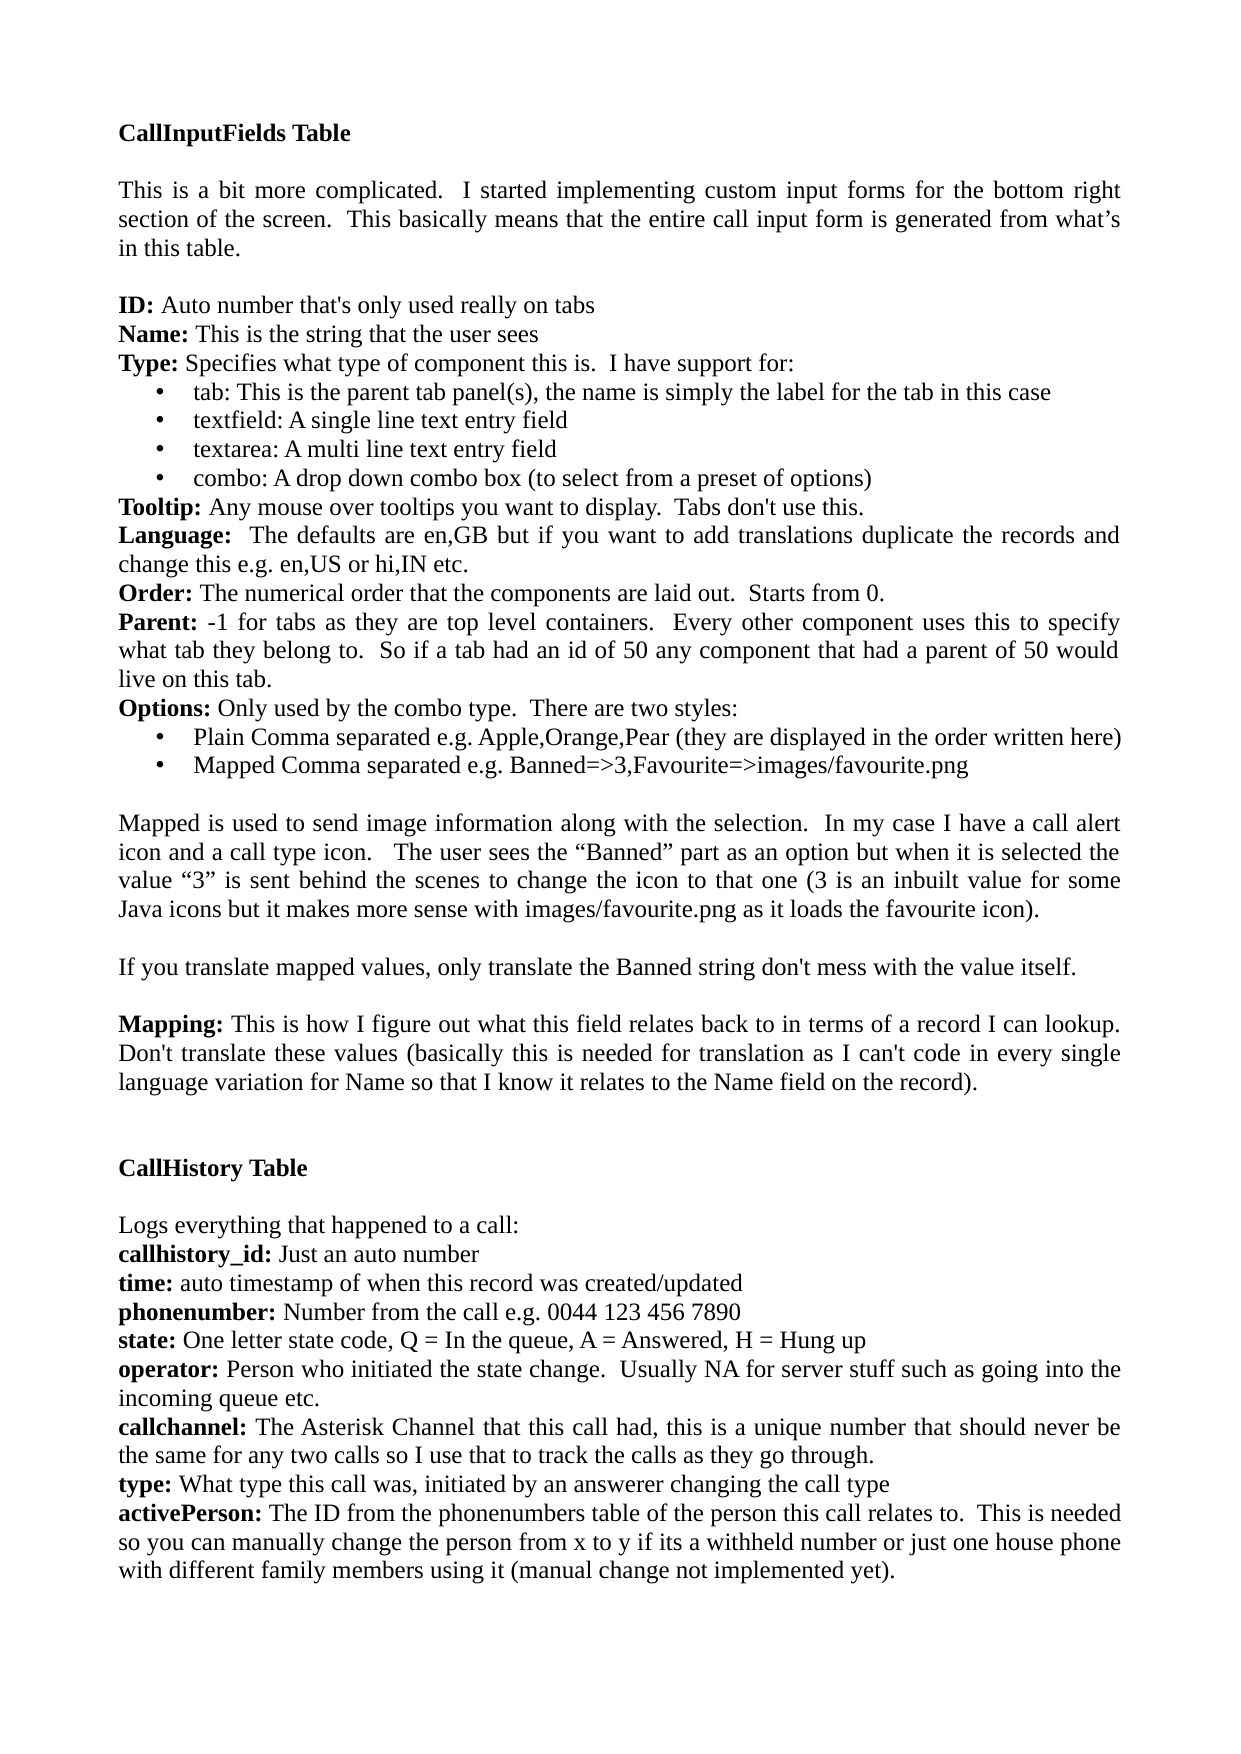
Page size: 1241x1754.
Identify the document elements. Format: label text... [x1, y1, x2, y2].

text CallInputFields Table [118, 118, 1122, 147]
text Logs everything that happened to a call: [118, 1211, 1122, 1239]
text Options: Only used by the combo type. There are two styles: [118, 693, 1122, 722]
text ID: Auto number that's only used really on tabs [118, 291, 1122, 319]
text Tooltip: Any mouse over tooltips you want to display. Tabs don't use this. [118, 492, 1122, 521]
text Name: This is the string that the user sees [118, 319, 1122, 348]
text operator: Person who initiated the state change. Usually NA for server stuff such as going into the incoming queue etc. [118, 1354, 1122, 1412]
text Parent: -1 for tabs as they are top level containers. Every other component uses this to specify what tab they belong to. So if a tab had an id of 50 any component that had a parent of 50 would live on this tab. [118, 607, 1122, 693]
list textfield: A single line text entry field [156, 406, 1122, 434]
text callhistory_id: Just an auto number [118, 1239, 1122, 1268]
list combo: A drop down combo box (to select from a preset of options) [156, 463, 1122, 492]
text Language: The defaults are en,GB but if you want to add translations duplicate the records and change this e.g. en,US or hi,IN etc. [118, 521, 1122, 578]
list Mapped Comma separated e.g. Banned=>3,Favourite=>images/favourite.png [156, 751, 1122, 779]
text If you translate mapped values, only translate the Banned string don't mess with the value itself. [118, 952, 1122, 981]
text time: auto timestamp of when this record was created/updated [118, 1268, 1122, 1297]
text callchannel: The Asterisk Channel that this call had, this is a unique number that should never be the same for any two calls so I use that to track the calls as they go through. [118, 1412, 1122, 1469]
text CallHistory Table [118, 1153, 1122, 1182]
text type: What type this call was, initiated by an answerer changing the call type [118, 1469, 1122, 1498]
text This is a bit more complicated. I started implementing custom input forms for the bottom right section of the screen. This basically means that the entire call input form is generated from what’s in this table. [118, 176, 1122, 262]
list tab: This is the parent tab panel(s), the name is simply the label for the tab in this case [156, 377, 1122, 406]
text Mapping: This is how I figure out what this field relates back to in terms of a record I can lookup. Don't translate these values (basically this is needed for translation as I can't code in every single language variation for Name so that I know it relates to the Name field on the record). [118, 1009, 1122, 1096]
text state: One letter state code, Q = In the queue, A = Answered, H = Hung up [118, 1326, 1122, 1354]
text Order: The numerical order that the components are laid out. Starts from 0. [118, 578, 1122, 607]
text phonenumber: Number from the call e.g. 0044 123 456 7890 [118, 1297, 1122, 1326]
text Mapped is used to send image information along with the selection. In my case I have a call alert icon and a call type icon. The user sees the “Banned” part as an option but when it is selected the value “3” is sent behind the scenes to change the icon to that one (3 is an inbuilt value for some Java icons but it makes more sense with images/favourite.png as it loads the favourite icon). [118, 808, 1122, 923]
text activePerson: The ID from the phonenumbers table of the person this call relates to. This is needed so you can manually change the person from x to y if its a withheld number or just one house phone with different family members using it (manual change not implemented yet). [118, 1498, 1122, 1584]
list Plain Comma separated e.g. Apple,Orange,Pear (they are displayed in the order written here) [156, 722, 1122, 751]
list textarea: A multi line text entry field [156, 434, 1122, 463]
text Type: Specifies what type of component this is. I have support for: [118, 348, 1122, 377]
